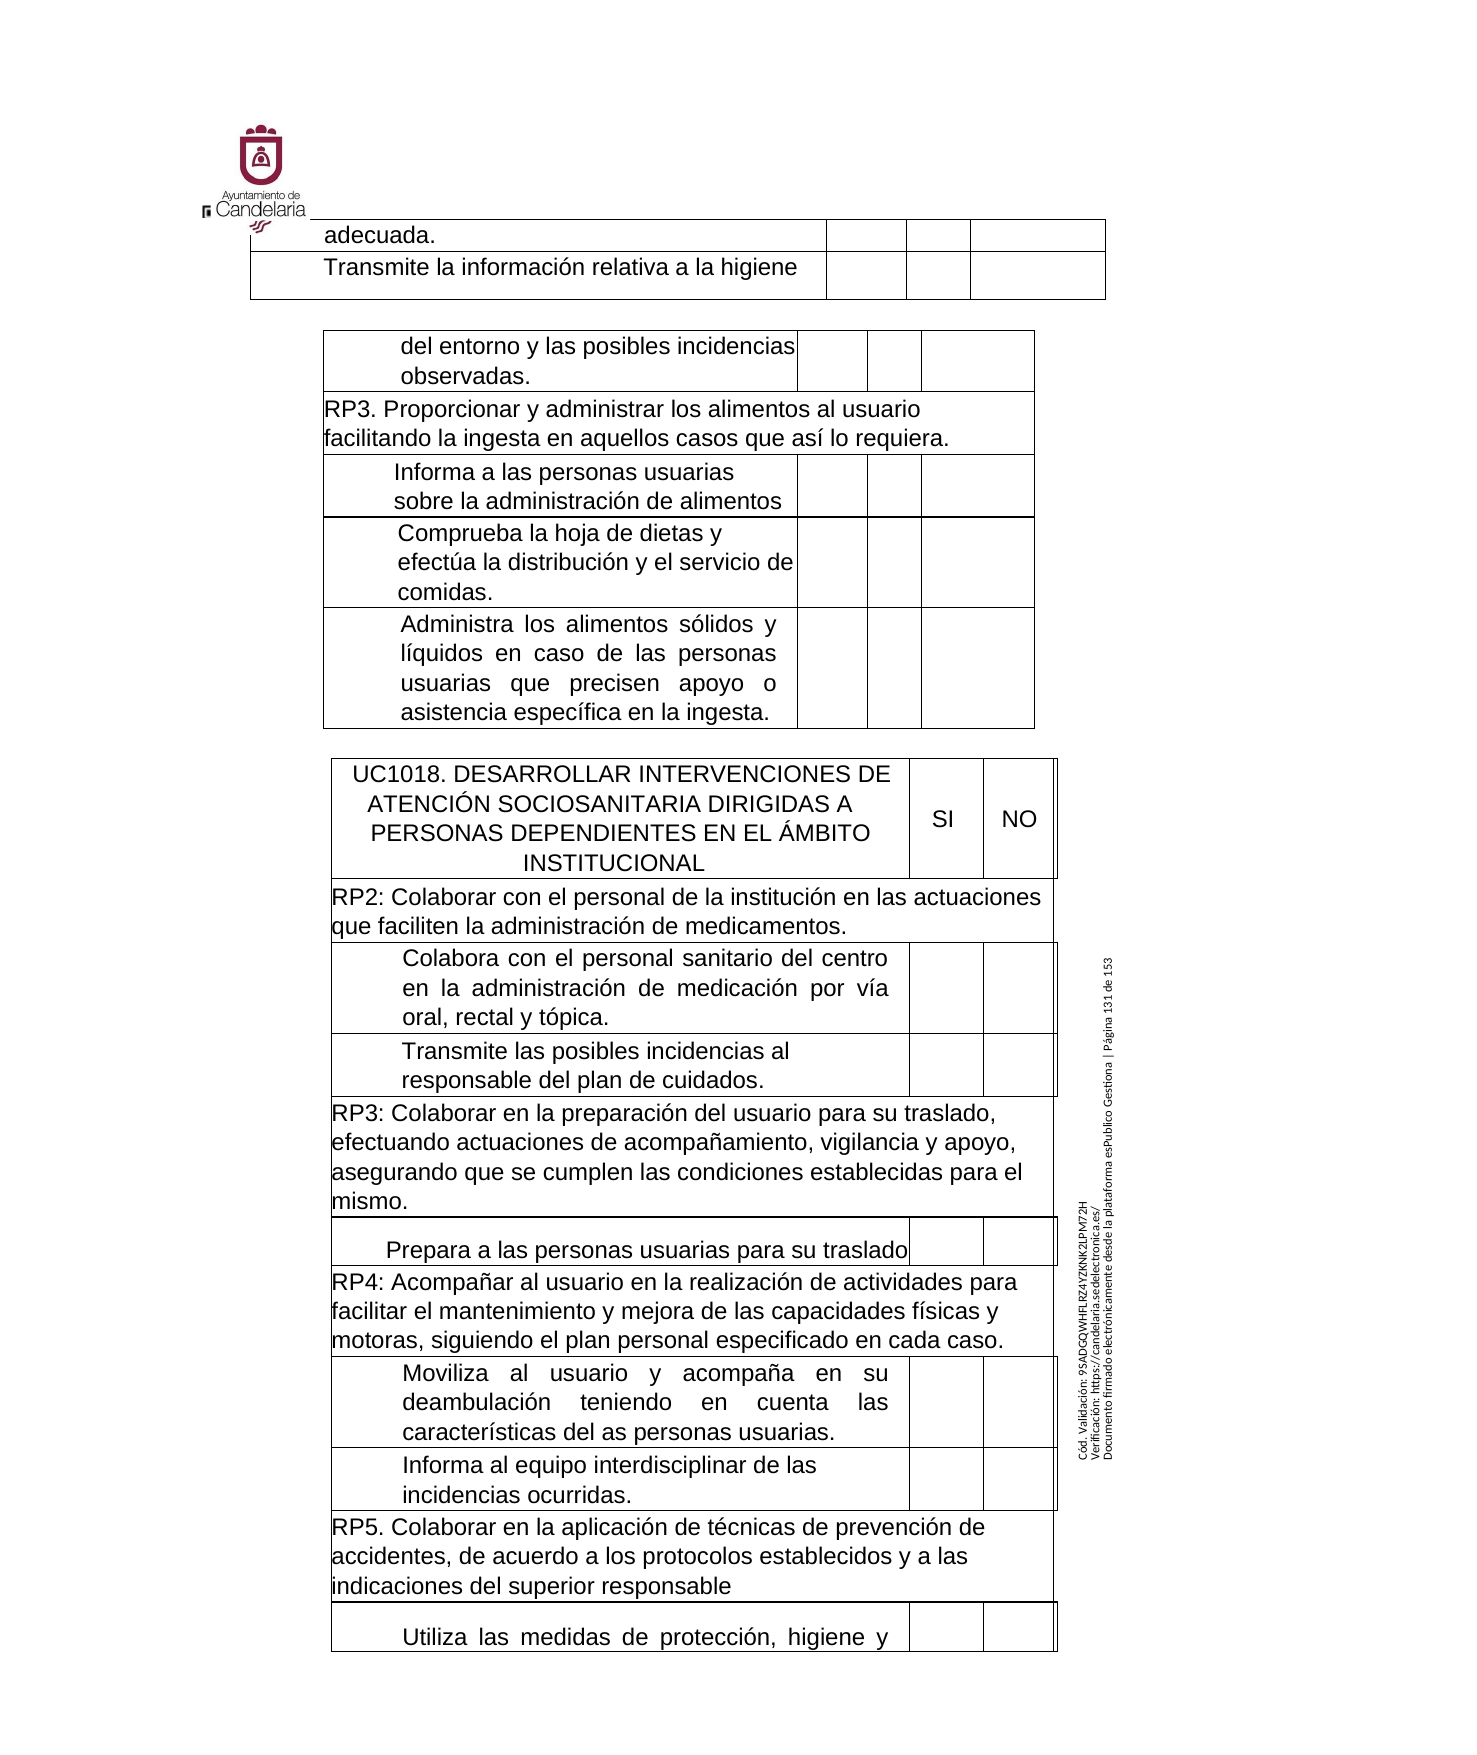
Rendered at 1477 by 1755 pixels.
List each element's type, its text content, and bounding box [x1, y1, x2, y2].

table_cell [1057, 454, 1105, 516]
table_cell [1040, 516, 1057, 607]
table_cell adecuada. [251, 220, 826, 251]
table_cell [922, 608, 1034, 727]
table_cell [984, 1448, 1053, 1510]
table_header [922, 331, 1034, 391]
table_header [1040, 330, 1057, 391]
table_cell [1035, 454, 1040, 516]
table_cell [971, 252, 1105, 299]
table_cell [922, 518, 1034, 607]
table_header [251, 330, 255, 391]
table_header [1106, 219, 1125, 300]
table_cell [984, 1218, 1053, 1265]
table_cell Utiliza las medidas de protección, higiene y [332, 1603, 909, 1651]
table_cell [251, 391, 255, 453]
table_cell [255, 516, 323, 607]
table_cell [1040, 391, 1057, 453]
table_cell [798, 608, 867, 727]
table_cell [910, 943, 983, 1033]
table_cell Transmite la información relativa a la higiene [251, 252, 826, 299]
table_cell [798, 455, 867, 516]
table_cell Informa a las personas usuarias sobre la administración de alimentos [324, 455, 797, 516]
table_cell [868, 608, 921, 727]
table_cell RP3. Proporcionar y administrar los alimentos al usuario facilitando la ingesta en aquellos casos que así lo requiera. [324, 392, 1034, 453]
table_cell Transmite las posibles incidencias al responsable del plan de cuidados. [332, 1034, 909, 1096]
table_cell [1035, 516, 1040, 607]
table_cell Moviliza al usuario y acompaña en su deambulación teniendo en cuenta las características del as personas usuarias. [332, 1357, 909, 1447]
table_cell [827, 220, 906, 251]
table_cell [984, 943, 1053, 1033]
table_cell [910, 1448, 983, 1510]
table_cell [1035, 391, 1040, 453]
table_cell [255, 607, 323, 727]
table_header NO [984, 759, 1053, 878]
table_header [1035, 330, 1040, 391]
table_cell RP3: Colaborar en la preparación del usuario para su traslado, efectuando actuaciones de acompañamiento, vigilancia y apoyo, asegurando que se cumplen las condiciones establecidas para el mismo. [332, 1097, 1053, 1216]
table_cell [1057, 607, 1105, 727]
table_cell [827, 252, 906, 299]
table_cell [1040, 454, 1057, 516]
table_cell Comprueba la hoja de dietas y efectúa la distribución y el servicio de comidas. [324, 518, 797, 607]
table_cell RP2: Colaborar con el personal de la institución en las actuaciones que faciliten la administración de medicamentos. [332, 879, 1053, 942]
table_cell [1057, 728, 1105, 1652]
table_cell [984, 1603, 1053, 1651]
table_header [255, 330, 323, 391]
table_header UC1018. DESARROLLAR INTERVENCIONES DE ATENCIÓN SOCIOSANITARIA DIRIGIDAS A PERSONAS DEPENDIENTES EN EL ÁMBITO INSTITUCIONAL [332, 759, 909, 878]
table_header [798, 331, 867, 391]
table_cell [868, 455, 921, 516]
table_cell [1035, 607, 1040, 727]
table_cell Informa al equipo interdisciplinar de las incidencias ocurridas. [332, 1448, 909, 1510]
table_cell [868, 518, 921, 607]
table_cell [251, 728, 1057, 1652]
table_cell [984, 1357, 1053, 1447]
table_cell Prepara a las personas usuarias para su traslado [332, 1218, 909, 1265]
table_cell [971, 220, 1105, 251]
table_cell [251, 516, 255, 607]
table_cell [1057, 391, 1105, 453]
table_header [1125, 219, 1184, 300]
table_header SI [910, 759, 983, 878]
table_cell [251, 454, 255, 516]
table_cell [255, 454, 323, 516]
table_cell [910, 1603, 983, 1651]
table_cell RP4: Acompañar al usuario en la realización de actividades para facilitar el mantenimiento y mejora de las capacidades físicas y motoras, siguiendo el plan personal especificado en cada caso. [332, 1266, 1053, 1356]
table_cell [251, 607, 255, 727]
table_cell [1040, 607, 1057, 727]
table_cell [910, 1357, 983, 1447]
table_cell Colabora con el personal sanitario del centro en la administración de medicación por vía oral, rectal y tópica. [332, 943, 909, 1033]
table_cell Administra los alimentos sólidos y líquidos en caso de las personas usuarias que precisen apoyo o asistencia específica en la ingesta. [324, 608, 797, 727]
table_cell [907, 220, 970, 251]
table_header del entorno y las posibles incidencias observadas. [324, 331, 797, 391]
table_cell [910, 1034, 983, 1096]
table_cell [907, 252, 970, 299]
table_cell [984, 1034, 1053, 1096]
table_cell [255, 391, 323, 453]
table_cell [1057, 516, 1105, 607]
table_cell [922, 455, 1034, 516]
table_header [1057, 330, 1105, 391]
table_header [868, 331, 921, 391]
table_cell [798, 518, 867, 607]
table_cell [910, 1218, 983, 1265]
table_cell RP5. Colaborar en la aplicación de técnicas de prevención de accidentes, de acuerdo a los protocolos establecidos y a las indicaciones del superior responsable [332, 1511, 1053, 1601]
